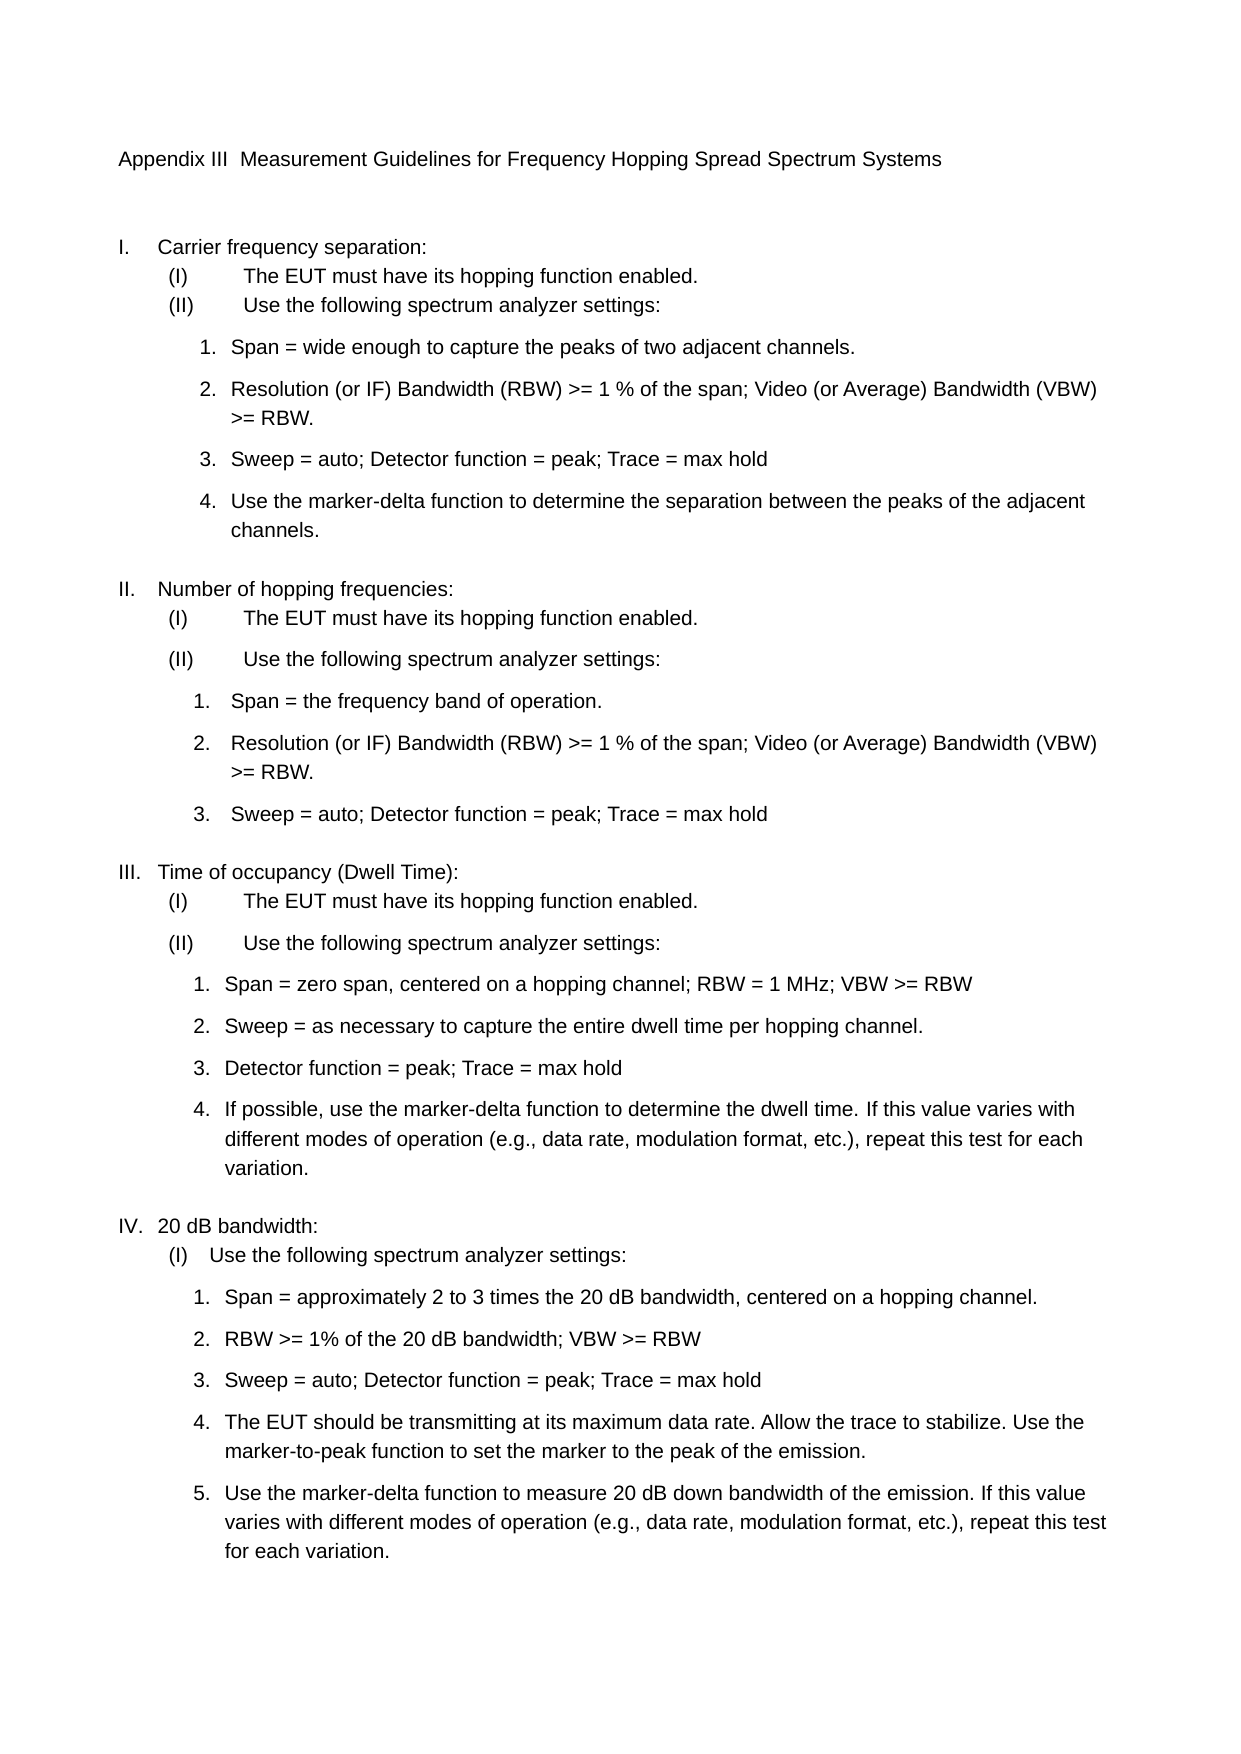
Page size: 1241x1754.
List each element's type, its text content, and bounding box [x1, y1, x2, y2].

text (I) Use the following spectrum analyzer settings: [168, 1238, 1122, 1267]
list The EUT should be transmitting at its maximum data rate. Allow the trace to stabilize. Use the marker-to-peak function to set the marker to the peak of the emission. [193, 1404, 1122, 1463]
list Resolution (or IF) Bandwidth (RBW) >= 1 % of the span; Video (or Average) Bandwidth (VBW) >= RBW. [199, 371, 1122, 429]
list Use the following spectrum analyzer settings: [168, 925, 1122, 954]
list The EUT must have its hopping function enabled. [168, 884, 1122, 913]
text II. Number of hopping frequencies: [118, 571, 1080, 600]
subtitle Appendix III Measurement Guidelines for Frequency Hopping Spread Spectrum Systems [118, 142, 1122, 171]
list Span = zero span, centered on a hopping channel; RBW = 1 MHz; VBW >= RBW [193, 967, 1122, 996]
list If possible, use the marker-delta function to determine the dwell time. If this value varies with different modes of operation (e.g., data rate, modulation format, etc.), repeat this test for each variation. [193, 1092, 1122, 1179]
list Resolution (or IF) Bandwidth (RBW) >= 1 % of the span; Video (or Average) Bandwidth (VBW) >= RBW. [193, 725, 1122, 784]
list Use the following spectrum analyzer settings: [168, 288, 1122, 317]
list Sweep = auto; Detector function = peak; Trace = max hold [193, 796, 1122, 825]
list Sweep = as necessary to capture the entire dwell time per hopping channel. [193, 1009, 1122, 1038]
list Use the marker-delta function to measure 20 dB down bandwidth of the emission. If this value varies with different modes of operation (e.g., data rate, modulation format, etc.), repeat this test for each variation. [193, 1475, 1122, 1563]
text IV. 20 dB bandwidth: [118, 1209, 1122, 1238]
list Sweep = auto; Detector function = peak; Trace = max hold [199, 442, 1122, 471]
list The EUT must have its hopping function enabled. [168, 259, 1122, 288]
list Span = approximately 2 to 3 times the 20 dB bandwidth, centered on a hopping channel. [193, 1279, 1122, 1309]
list Span = the frequency band of operation. [193, 684, 1122, 713]
text I. Carrier frequency separation: [118, 229, 1080, 259]
list Use the marker-delta function to determine the separation between the peaks of the adjacent channels. [199, 484, 1122, 542]
list Use the following spectrum analyzer settings: [168, 642, 1122, 671]
text III. Time of occupancy (Dwell Time): [118, 854, 1122, 884]
list Span = wide enough to capture the peaks of two adjacent channels. [199, 329, 1122, 359]
list Sweep = auto; Detector function = peak; Trace = max hold [193, 1363, 1122, 1392]
list RBW >= 1% of the 20 dB bandwidth; VBW >= RBW [193, 1321, 1122, 1350]
list Detector function = peak; Trace = max hold [193, 1050, 1122, 1079]
list The EUT must have its hopping function enabled. [168, 600, 1122, 629]
